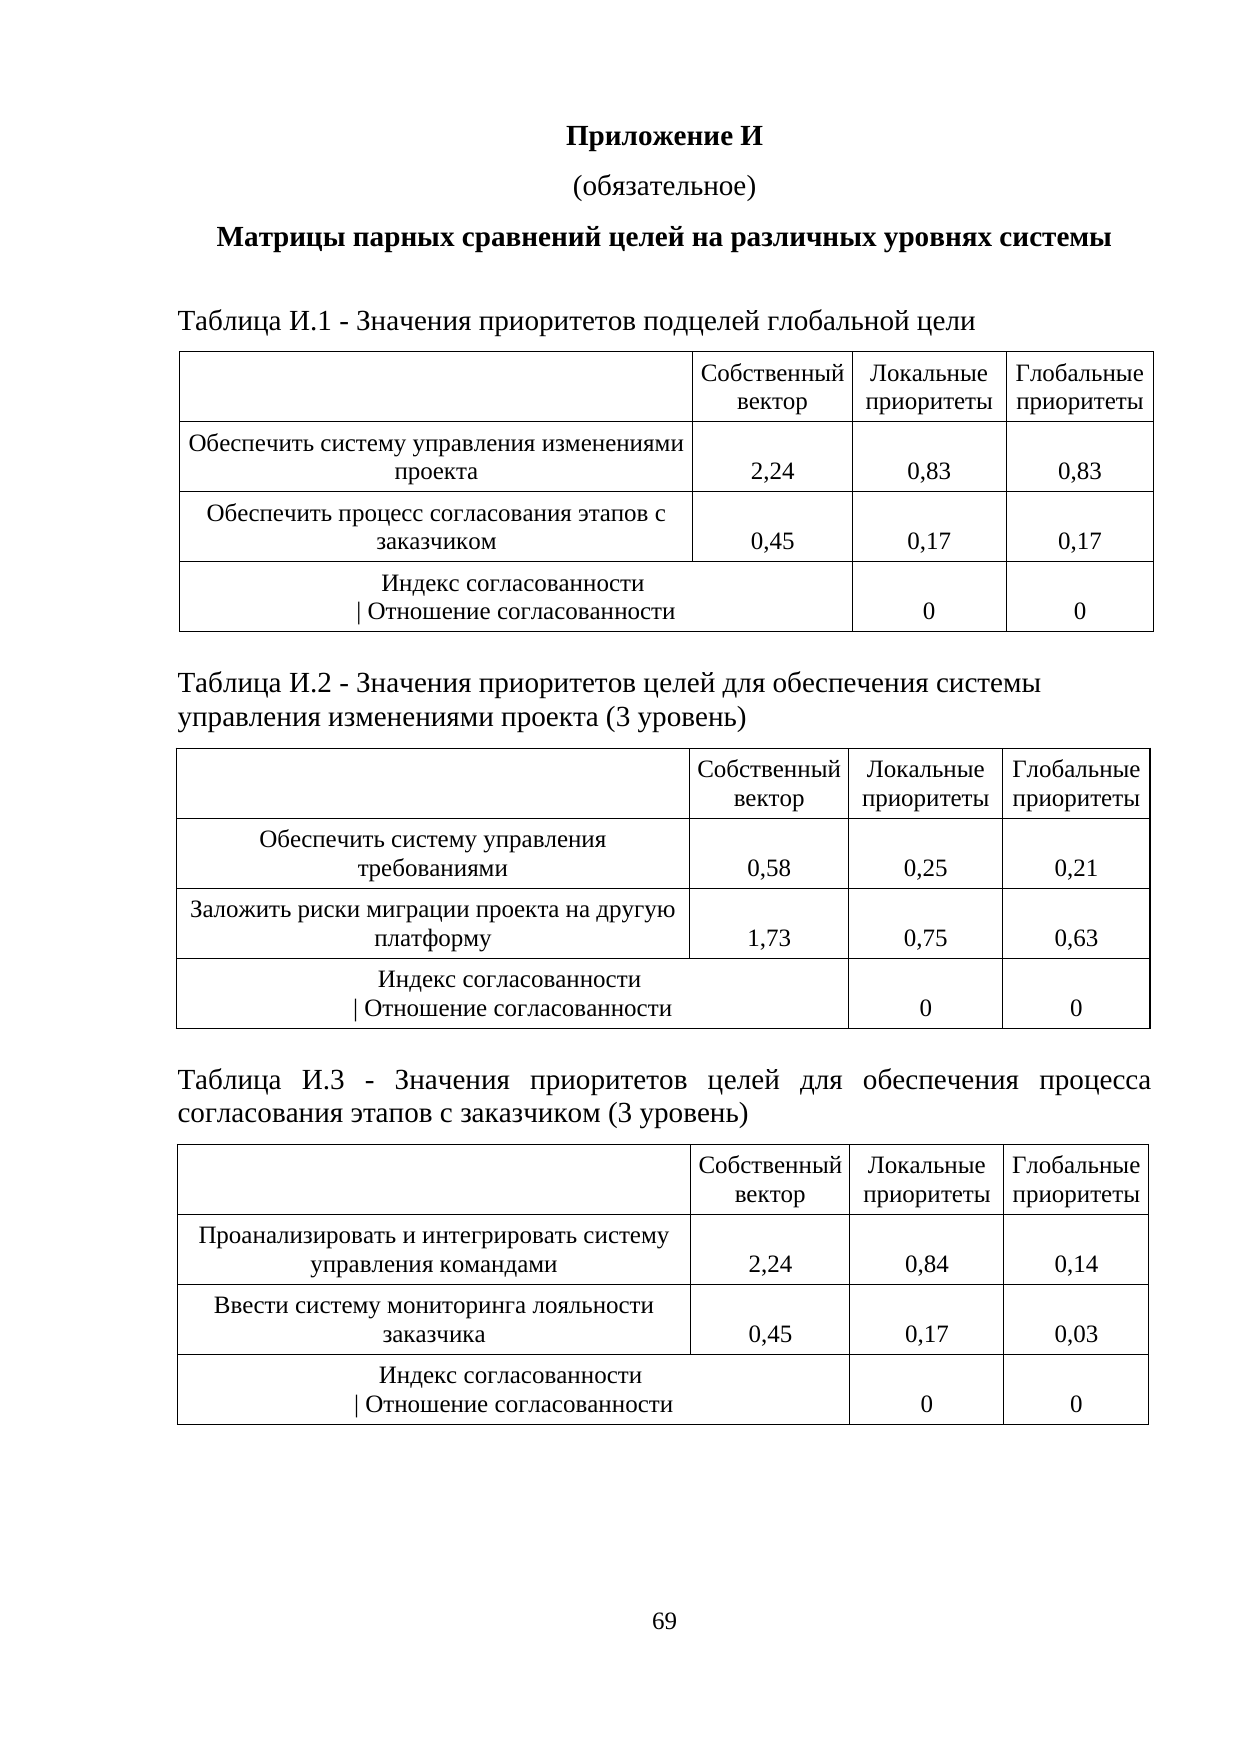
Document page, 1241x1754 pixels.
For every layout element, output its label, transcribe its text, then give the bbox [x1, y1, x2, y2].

table_cell 2,24 [693, 422, 852, 491]
table_cell Обеспечить систему управления изменениями проекта [180, 422, 692, 491]
table_cell Индекс согласованности | Отношение согласованности [178, 1355, 849, 1424]
table_cell 0,03 [1004, 1285, 1148, 1354]
text Таблица И.1 - Значения приоритетов подцелей глобальной цели [177, 303, 1152, 336]
table_cell 0,63 [1003, 889, 1149, 957]
table_cell Обеспечить процесс согласования этапов с заказчиком [180, 492, 692, 561]
table_cell 0,17 [1007, 492, 1153, 561]
table_cell Ввести систему мониторинга лояльности заказчика [178, 1285, 690, 1354]
table_header Глобальные приоритеты [1004, 1145, 1148, 1214]
subtitle (обязательное) [177, 168, 1152, 202]
subtitle Приложение И [177, 118, 1152, 152]
subtitle Матрицы парных сравнений целей на различных уровнях системы [177, 219, 1152, 252]
text Таблица И.2 - Значения приоритетов целей для обеспечения системы управления изменениями проекта (3 уровень) [177, 666, 1152, 733]
table_cell 0,17 [850, 1285, 1003, 1354]
table_cell 0 [850, 1355, 1003, 1424]
table_header Локальные приоритеты [850, 1145, 1003, 1214]
table_header Локальные приоритеты [853, 352, 1006, 421]
table_cell Обеспечить систему управления требованиями [177, 819, 689, 887]
table_header [178, 1145, 690, 1214]
table_cell 0,21 [1003, 819, 1149, 887]
table_header Собственный вектор [693, 352, 852, 421]
table_cell 0,84 [850, 1215, 1003, 1284]
text Таблица И.3 - Значения приоритетов целей для обеспечения процесса согласования этапов с заказчиком (3 уровень) [177, 1062, 1152, 1129]
table_header Локальные приоритеты [849, 749, 1002, 817]
table_header [180, 352, 692, 421]
table_cell 0,45 [693, 492, 852, 561]
table_header Глобальные приоритеты [1007, 352, 1153, 421]
table_header Собственный вектор [691, 1145, 849, 1214]
table_cell 0 [849, 959, 1002, 1027]
table_cell 0,83 [1007, 422, 1153, 491]
table_header Глобальные приоритеты [1003, 749, 1149, 817]
table_cell Индекс согласованности | Отношение согласованности [177, 959, 848, 1027]
table_cell 0 [853, 562, 1006, 631]
table_cell 1,73 [690, 889, 848, 957]
table_header [177, 749, 689, 817]
table_cell 0 [1004, 1355, 1148, 1424]
table_cell 0,45 [691, 1285, 849, 1354]
table_cell 0,83 [853, 422, 1006, 491]
table_cell 0,25 [849, 819, 1002, 887]
table_cell 0,17 [853, 492, 1006, 561]
table_cell 0 [1003, 959, 1149, 1027]
table_cell 0,58 [690, 819, 848, 887]
table_cell Заложить риски миграции проекта на другую платформу [177, 889, 689, 957]
table_cell Индекс согласованности | Отношение согласованности [180, 562, 852, 631]
table_cell 0 [1007, 562, 1153, 631]
table_cell 0,14 [1004, 1215, 1148, 1284]
table_cell 0,75 [849, 889, 1002, 957]
table_cell 2,24 [691, 1215, 849, 1284]
table_header Собственный вектор [690, 749, 848, 817]
table_cell Проанализировать и интегрировать систему управления командами [178, 1215, 690, 1284]
